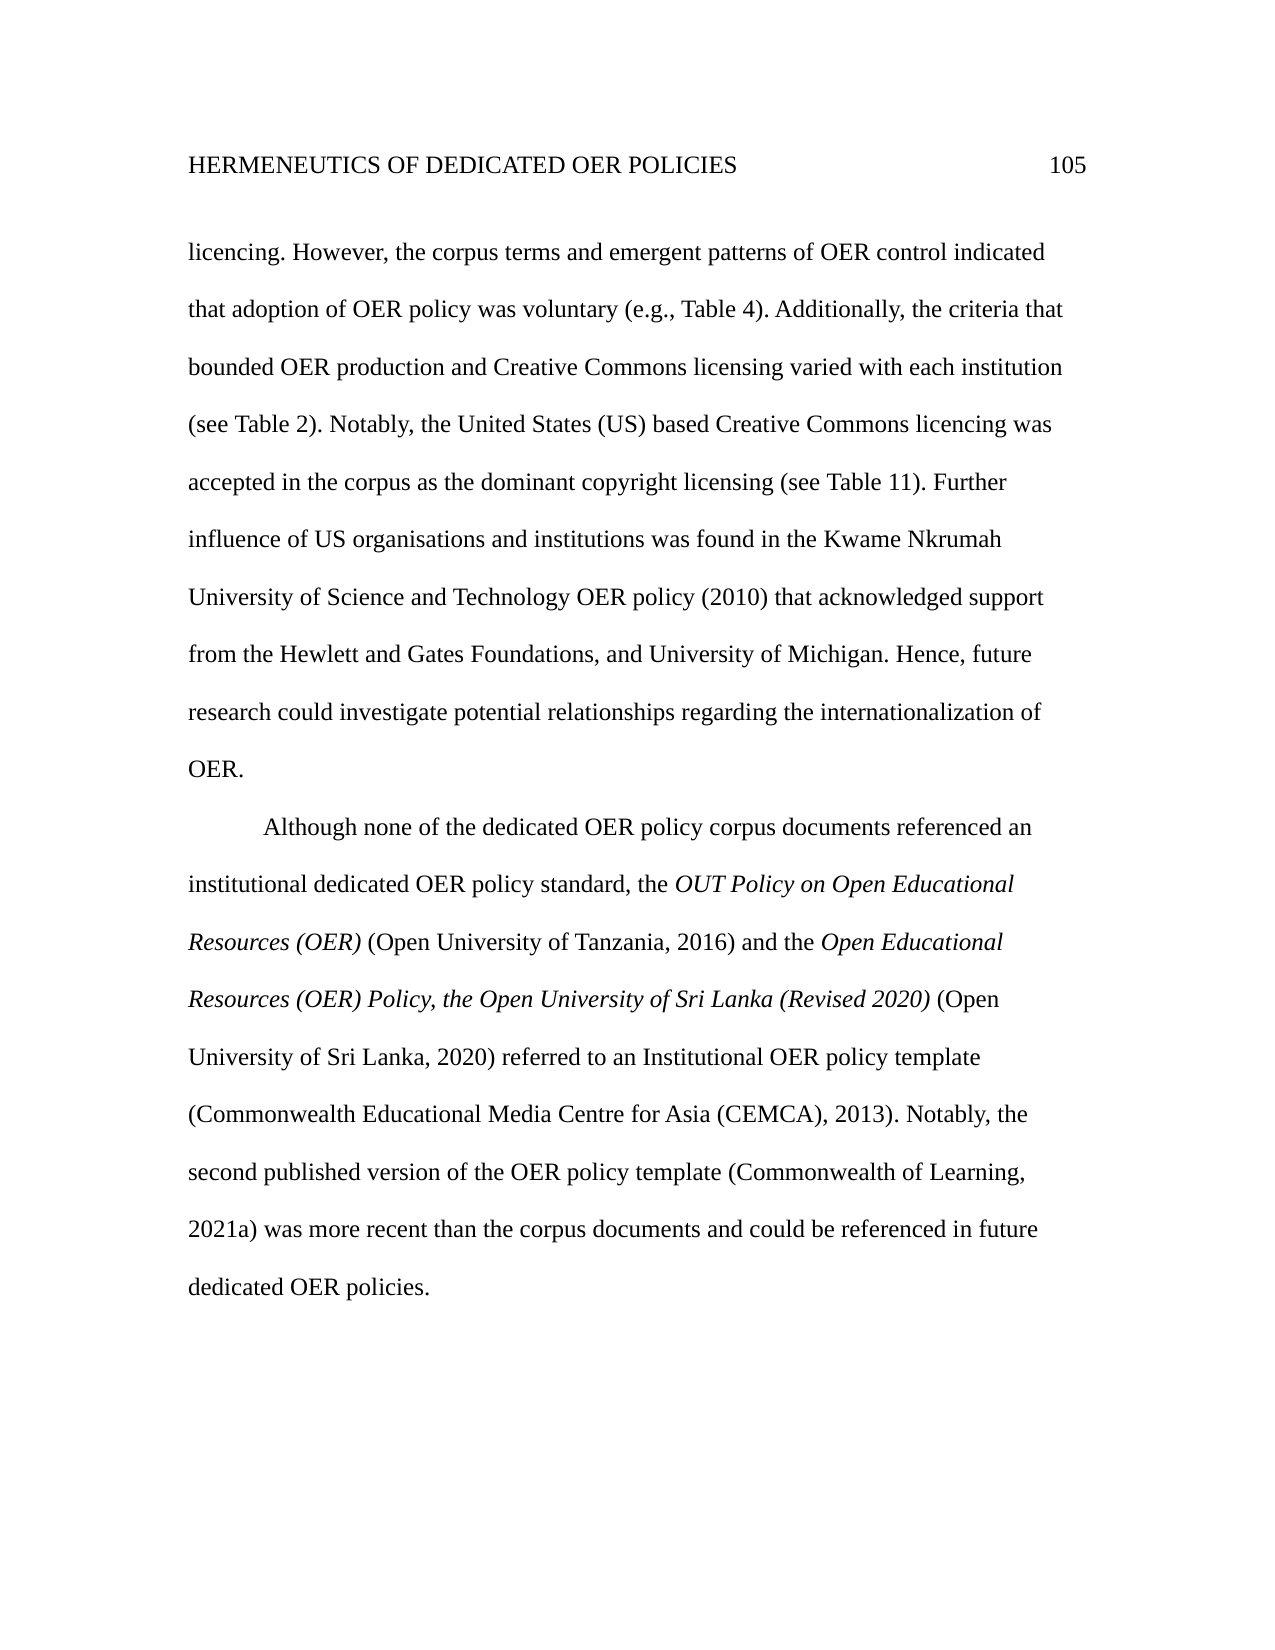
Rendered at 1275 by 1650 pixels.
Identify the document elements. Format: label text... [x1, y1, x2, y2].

text licencing. However, the corpus terms and emergent patterns of OER control indicated that adoption of OER policy was voluntary (e.g., Table 4). Additionally, the criteria that bounded OER production and Creative Commons licensing varied with each institution (see Table 2). Notably, the United States (US) based Creative Commons licencing was accepted in the corpus as the dominant copyright licensing (see Table 11). Further influence of US organisations and institutions was found in the Kwame Nkrumah University of Science and Technology OER policy (2010) that acknowledged support from the Hewlett and Gates Foundations, and University of Michigan. Hence, future research could investigate potential relationships regarding the internationalization of OER. [188, 237, 1087, 783]
text Although none of the dedicated OER policy corpus documents referenced an institutional dedicated OER policy standard, the OUT Policy on Open Educational Resources (OER) (Open University of Tanzania, 2016) and the Open Educational Resources (OER) Policy, the Open University of Sri Lanka (Revised 2020) (Open University of Sri Lanka, 2020) referred to an Institutional OER policy template (Commonwealth Educational Media Centre for Asia (CEMCA), 2013). Notably, the second published version of the OER policy template (Commonwealth of Learning, 2021a) was more recent than the corpus documents and could be referenced in future dedicated OER policies. [188, 812, 1087, 1301]
